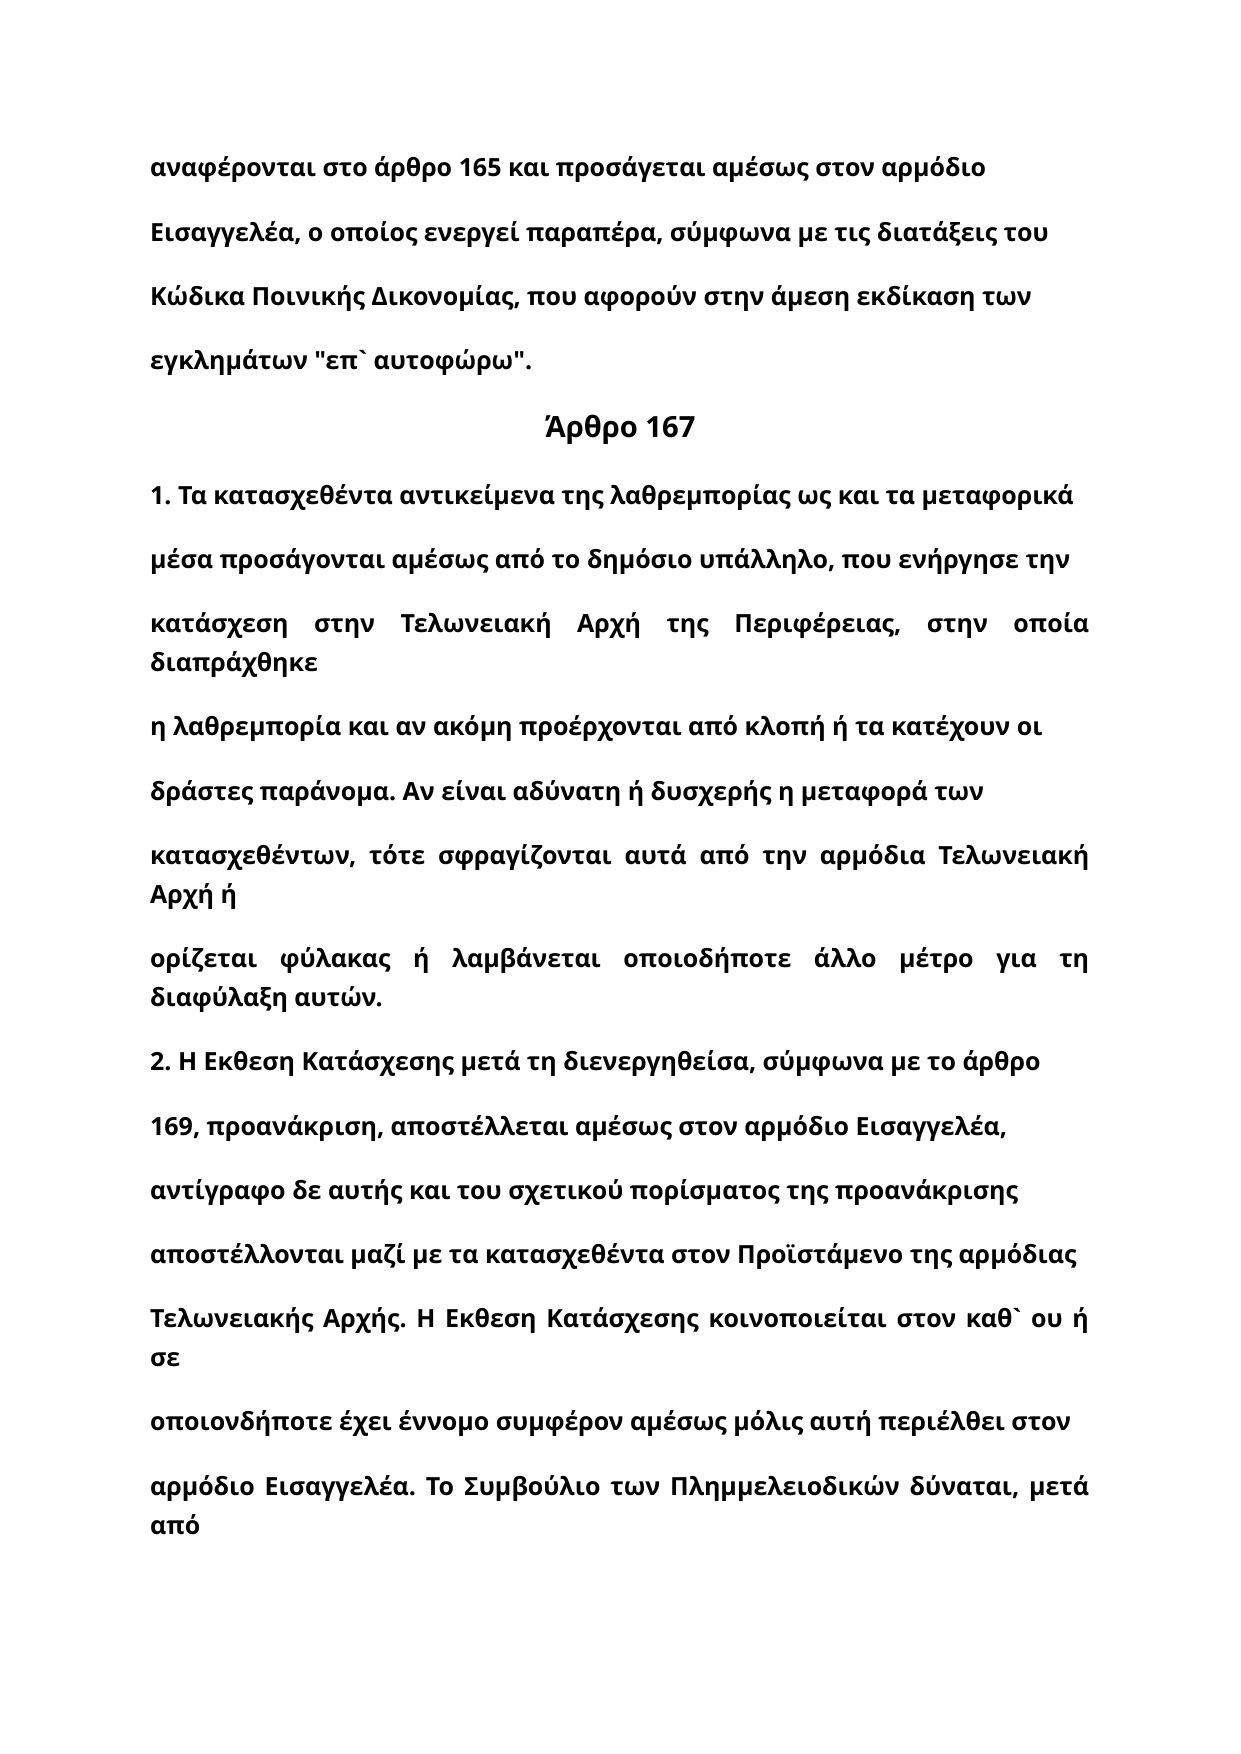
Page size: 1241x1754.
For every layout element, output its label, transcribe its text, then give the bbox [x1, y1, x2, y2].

text Εισαγγελέα, ο οποίος ενεργεί παραπέρα, σύμφωνα με τις διατάξεις του [150, 214, 1090, 248]
text 1. Τα κατασχεθέντα αντικείμενα της λαθρεμπορίας ως και τα μεταφορικά [150, 477, 1090, 511]
text αρμόδιο Εισαγγελέα. Το Συμβούλιο των Πλημμελειοδικών δύναται, μετά από [150, 1468, 1090, 1541]
text εγκλημάτων "επ` αυτοφώρω". [150, 342, 1090, 377]
text Τελωνειακής Αρχής. Η Εκθεση Κατάσχεσης κοινοποιείται στον καθ` ου ή σε [150, 1301, 1090, 1374]
text 169, προανάκριση, αποστέλλεται αμέσως στον αρμόδιο Εισαγγελέα, [150, 1108, 1090, 1142]
text 2. Η Εκθεση Κατάσχεσης μετά τη διενεργηθείσα, σύμφωνα με το άρθρο [150, 1044, 1090, 1078]
text μέσα προσάγονται αμέσως από το δημόσιο υπάλληλο, που ενήργησε την [150, 541, 1090, 576]
text η λαθρεμπορία και αν ακόμη προέρχονται από κλοπή ή τα κατέχουν οι [150, 709, 1090, 743]
text αντίγραφο δε αυτής και του σχετικού πορίσματος της προανάκρισης [150, 1172, 1090, 1206]
text κατάσχεση στην Τελωνειακή Αρχή της Περιφέρειας, στην οποία διαπράχθηκε [150, 606, 1090, 679]
text Κώδικα Ποινικής Δικονομίας, που αφορούν στην άμεση εκδίκαση των [150, 278, 1090, 312]
text αποστέλλονται μαζί με τα κατασχεθέντα στον Προϊστάμενο της αρμόδιας [150, 1236, 1090, 1271]
subtitle Άρθρο 167 [150, 407, 1090, 446]
text αναφέρονται στο άρθρο 165 και προσάγεται αμέσως στον αρμόδιο [150, 150, 1090, 184]
text κατασχεθέντων, τότε σφραγίζονται αυτά από την αρμόδια Τελωνειακή Αρχή ή [150, 837, 1090, 911]
text οποιονδήποτε έχει έννομο συμφέρον αμέσως μόλις αυτή περιέλθει στον [150, 1404, 1090, 1438]
text δράστες παράνομα. Αν είναι αδύνατη ή δυσχερής η μεταφορά των [150, 773, 1090, 807]
text ορίζεται φύλακας ή λαμβάνεται οποιοδήποτε άλλο μέτρο για τη διαφύλαξη αυτών. [150, 941, 1090, 1014]
